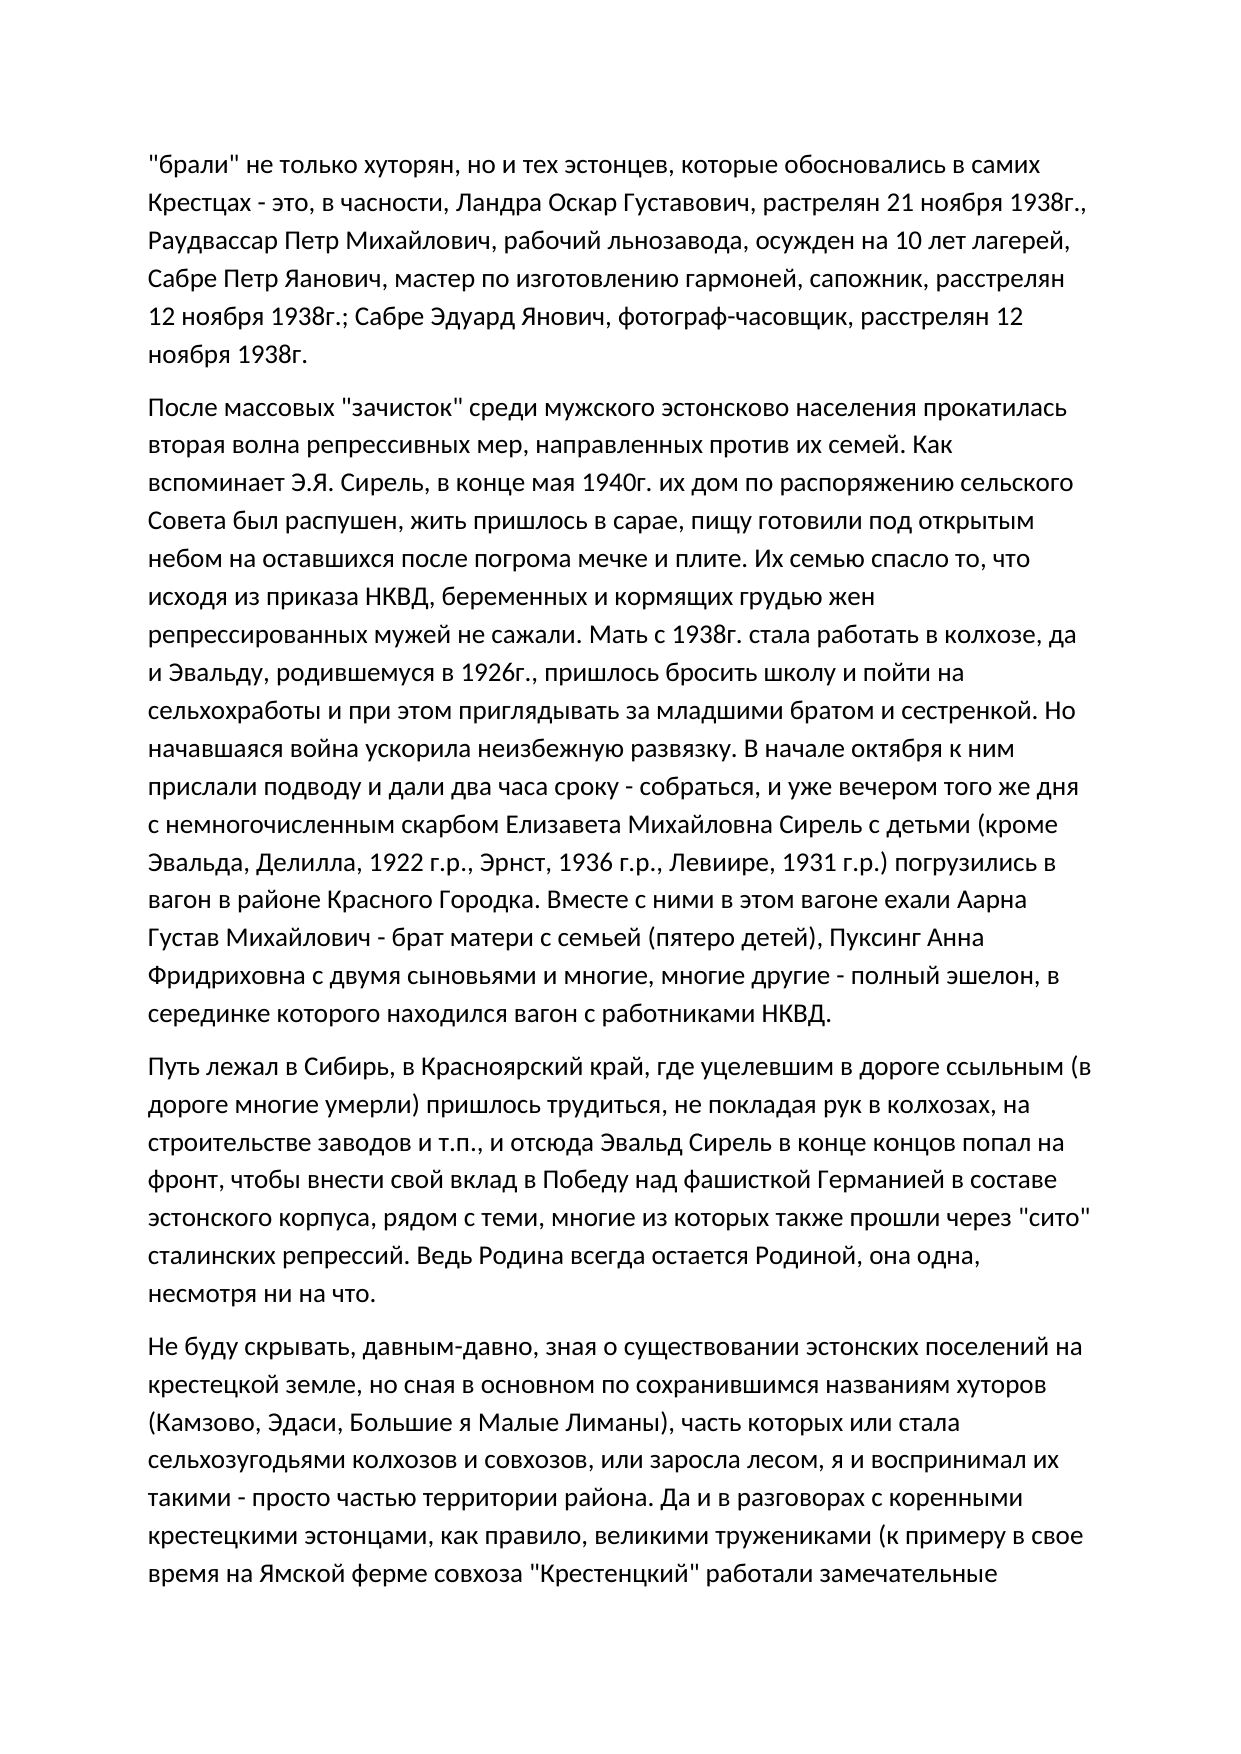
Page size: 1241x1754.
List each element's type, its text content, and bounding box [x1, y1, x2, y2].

text Путь лежал в Сибирь, в Красноярский край, где уцелевшим в дороге ссыльным (в дороге многие умерли) пришлось трудиться, не покладая рук в колхозах, на строительстве заводов и т.п., и отсюда Эвальд Сирель в конце концов попал на фронт, чтобы внести свой вклад в Победу над фашисткой Германией в составе эстонского корпуса, рядом с теми, многие из которых также прошли через "сито" сталинских репрессий. Ведь Родина всегда остается Родиной, она одна, несмотря ни на что. [148, 1049, 1093, 1309]
text После массовых "зачисток" среди мужского эстонсково населения прокатилась вторая волна репрессивных мер, направленных против их семей. Как вспоминает Э.Я. Сирель, в конце мая 1940г. их дом по распоряжению сельского Совета был распушен, жить пришлось в сарае, пищу готовили под открытым небом на оставшихся после погрома мечке и плите. Их семью спасло то, что исходя из приказа НКВД, беременных и кормящих грудью жен репрессированных мужей не сажали. Мать с 1938г. стала работать в колхозе, да и Эвальду, родившемуся в 1926г., пришлось бросить школу и пойти на сельхохработы и при этом приглядывать за младшими братом и сестренкой. Но начавшаяся война ускорила неизбежную развязку. В начале октября к ним прислали подводу и дали два часа сроку - собраться, и уже вечером того же дня с немногочисленным скарбом Елизавета Михайловна Сирель с детьми (кроме Эвальда, Делилла, 1922 г.р., Эрнст, 1936 г.р., Левиире, 1931 г.р.) погрузились в вагон в районе Красного Городка. Вместе с ними в этом вагоне ехали Аарна Густав Михайлович - брат матери с семьей (пятеро детей), Пуксинг Анна Фридриховна с двумя сыновьями и многие, многие другие - полный эшелон, в серединке которого находился вагон с работниками НКВД. [148, 390, 1093, 1029]
text Не буду скрывать, давным-давно, зная о существовании эстонских поселений на крестецкой земле, но сная в основном по сохранившимся названиям хуторов (Камзово, Эдаси, Большие я Малые Лиманы), часть которых или стала сельхозугодьями колхозов и совхозов, или заросла лесом, я и воспринимал их такими - просто частью территории района. Да и в разговорах с коренными крестецкими эстонцами, как правило, великими тружениками (к примеру в свое время на Ямской ферме совхоза "Крестенцкий" работали замечательные [148, 1329, 1093, 1589]
text "брали" не только хуторян, но и тех эстонцев, которые обосновались в самих Крестцах - это, в часности, Ландра Оскар Густавович, растрелян 21 ноября 1938г., Раудвассар Петр Михайлович, рабочий льнозавода, осужден на 10 лет лагерей, Сабре Петр Яанович, мастер по изготовлению гармоней, сапожник, расстрелян 12 ноября 1938г.; Сабре Эдуард Янович, фотограф-часовщик, расстрелян 12 ноября 1938г. [148, 148, 1093, 370]
